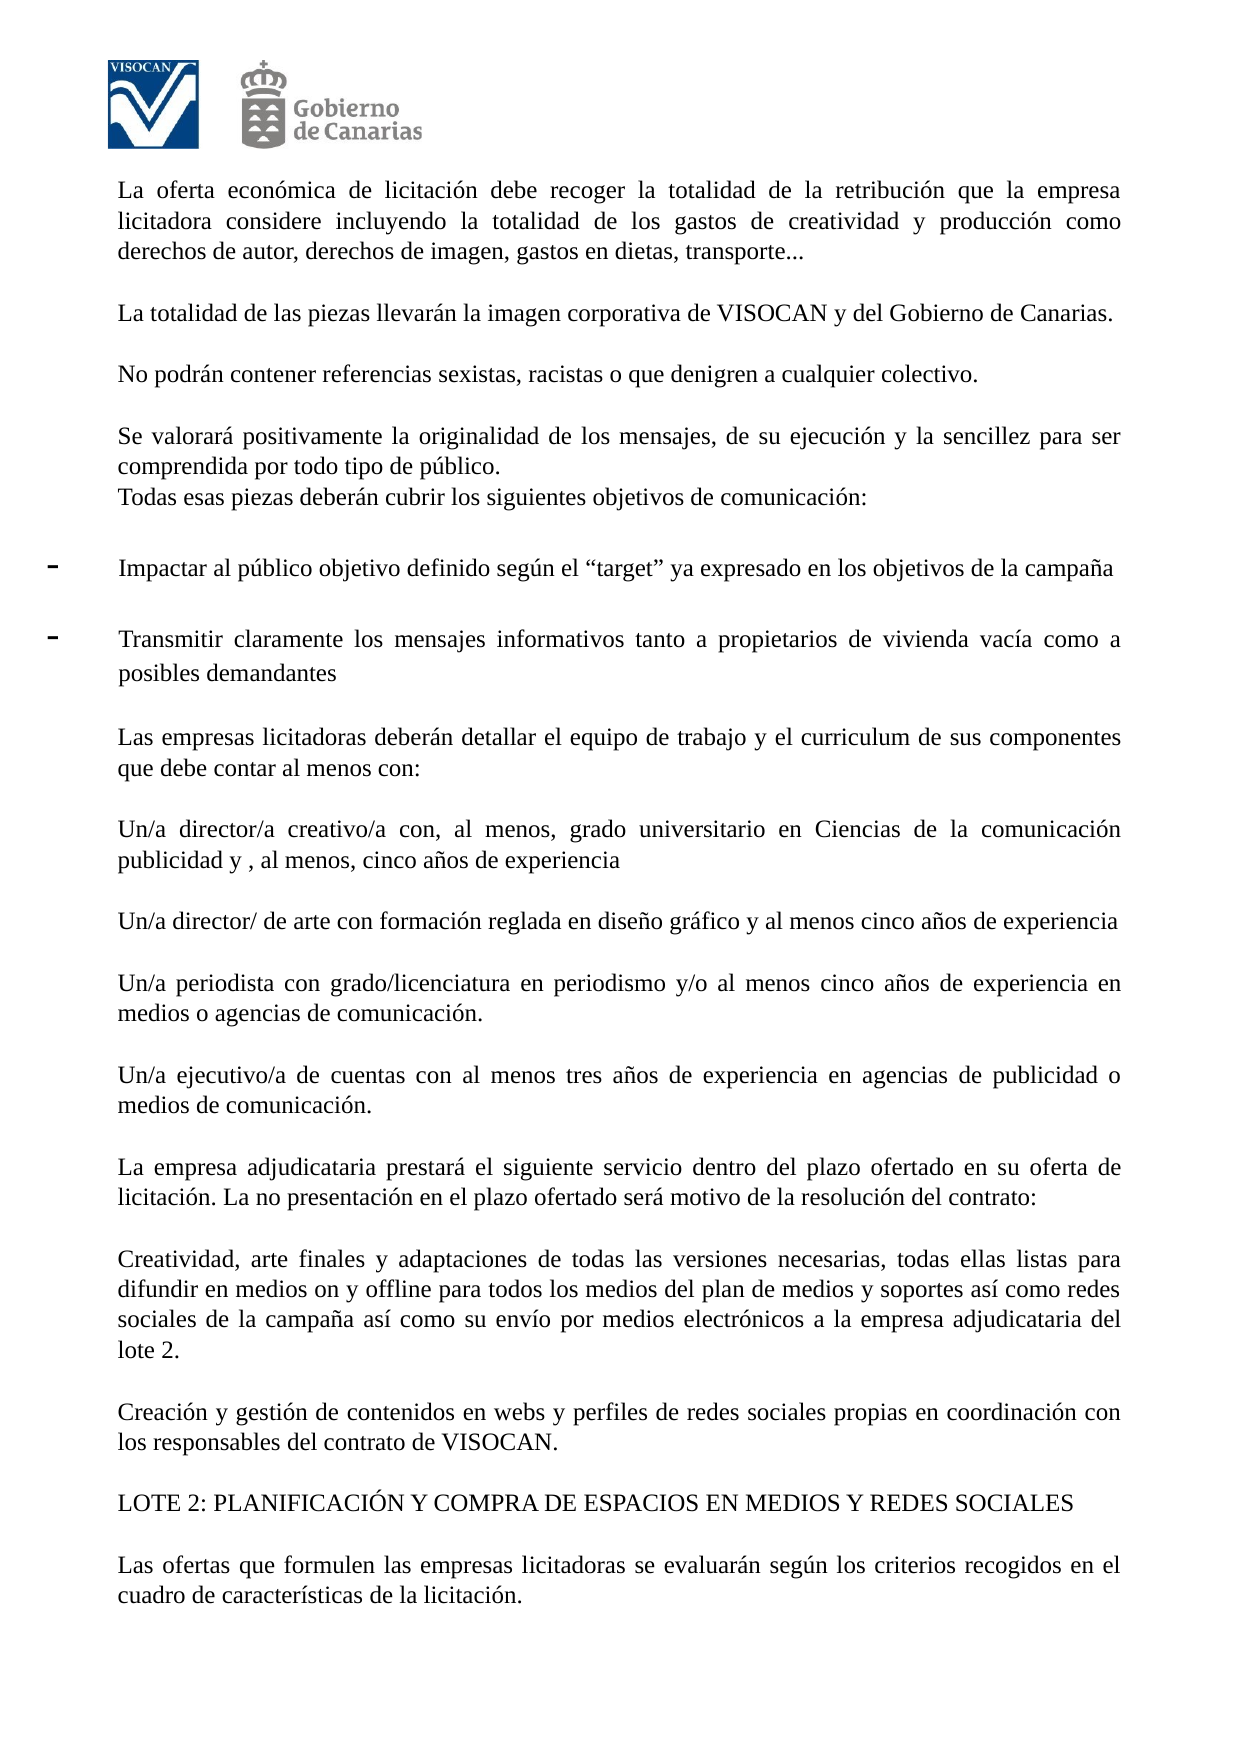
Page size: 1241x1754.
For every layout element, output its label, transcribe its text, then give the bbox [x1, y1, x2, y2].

text Las empresas licitadoras deberán detallar el equipo de trabajo y el curriculum de sus componentes que debe contar al menos con: [117, 722, 1122, 781]
text Un/a director/ de arte con formación reglada en diseño gráfico y al menos cinco años de experiencia [117, 906, 1122, 935]
text Se valorará positivamente la originalidad de los mensajes, de su ejecución y la sencillez para ser comprendida por todo tipo de público. [117, 421, 1122, 480]
text No podrán contener referencias sexistas, racistas o que denigren a cualquier colectivo. [117, 359, 1122, 388]
list Impactar al público objetivo definido según el “target” ya expresado en los objetivos de la campaña [46, 539, 1122, 584]
text Creatividad, arte finales y adaptaciones de todas las versiones necesarias, todas ellas listas para difundir en medios on y offline para todos los medios del plan de medios y soportes así como redes sociales de la campaña así como su envío por medios electrónicos a la empresa adjudicataria del lote 2. [117, 1244, 1122, 1364]
text Un/a director/a creativo/a con, al menos, grado universitario en Ciencias de la comunicación publicidad y , al menos, cinco años de experiencia [117, 814, 1122, 873]
list Transmitir claramente los mensajes informativos tanto a propietarios de vivienda vacía como a posibles demandantes [46, 611, 1122, 687]
text Creación y gestión de contenidos en webs y perfiles de redes sociales propias en coordinación con los responsables del contrato de VISOCAN. [117, 1397, 1122, 1456]
text La empresa adjudicataria prestará el siguiente servicio dentro del plazo ofertado en su oferta de licitación. La no presentación en el plazo ofertado será motivo de la resolución del contrato: [117, 1152, 1122, 1211]
text La oferta económica de licitación debe recoger la totalidad de la retribución que la empresa licitadora considere incluyendo la totalidad de los gastos de creatividad y producción como derechos de autor, derechos de imagen, gastos en dietas, transporte... [117, 175, 1122, 265]
text Todas esas piezas deberán cubrir los siguientes objetivos de comunicación: [117, 482, 1122, 511]
text Un/a periodista con grado/licenciatura en periodismo y/o al menos cinco años de experiencia en medios o agencias de comunicación. [117, 968, 1122, 1027]
text La totalidad de las piezas llevarán la imagen corporativa de VISOCAN y del Gobierno de Canarias. [117, 298, 1122, 326]
text Un/a ejecutivo/a de cuentas con al menos tres años de experiencia en agencias de publicidad o medios de comunicación. [117, 1060, 1122, 1119]
text Las ofertas que formulen las empresas licitadoras se evaluarán según los criterios recogidos en el cuadro de características de la licitación. [117, 1550, 1122, 1609]
text LOTE 2: PLANIFICACIÓN Y COMPRA DE ESPACIOS EN MEDIOS Y REDES SOCIALES [117, 1488, 1122, 1517]
